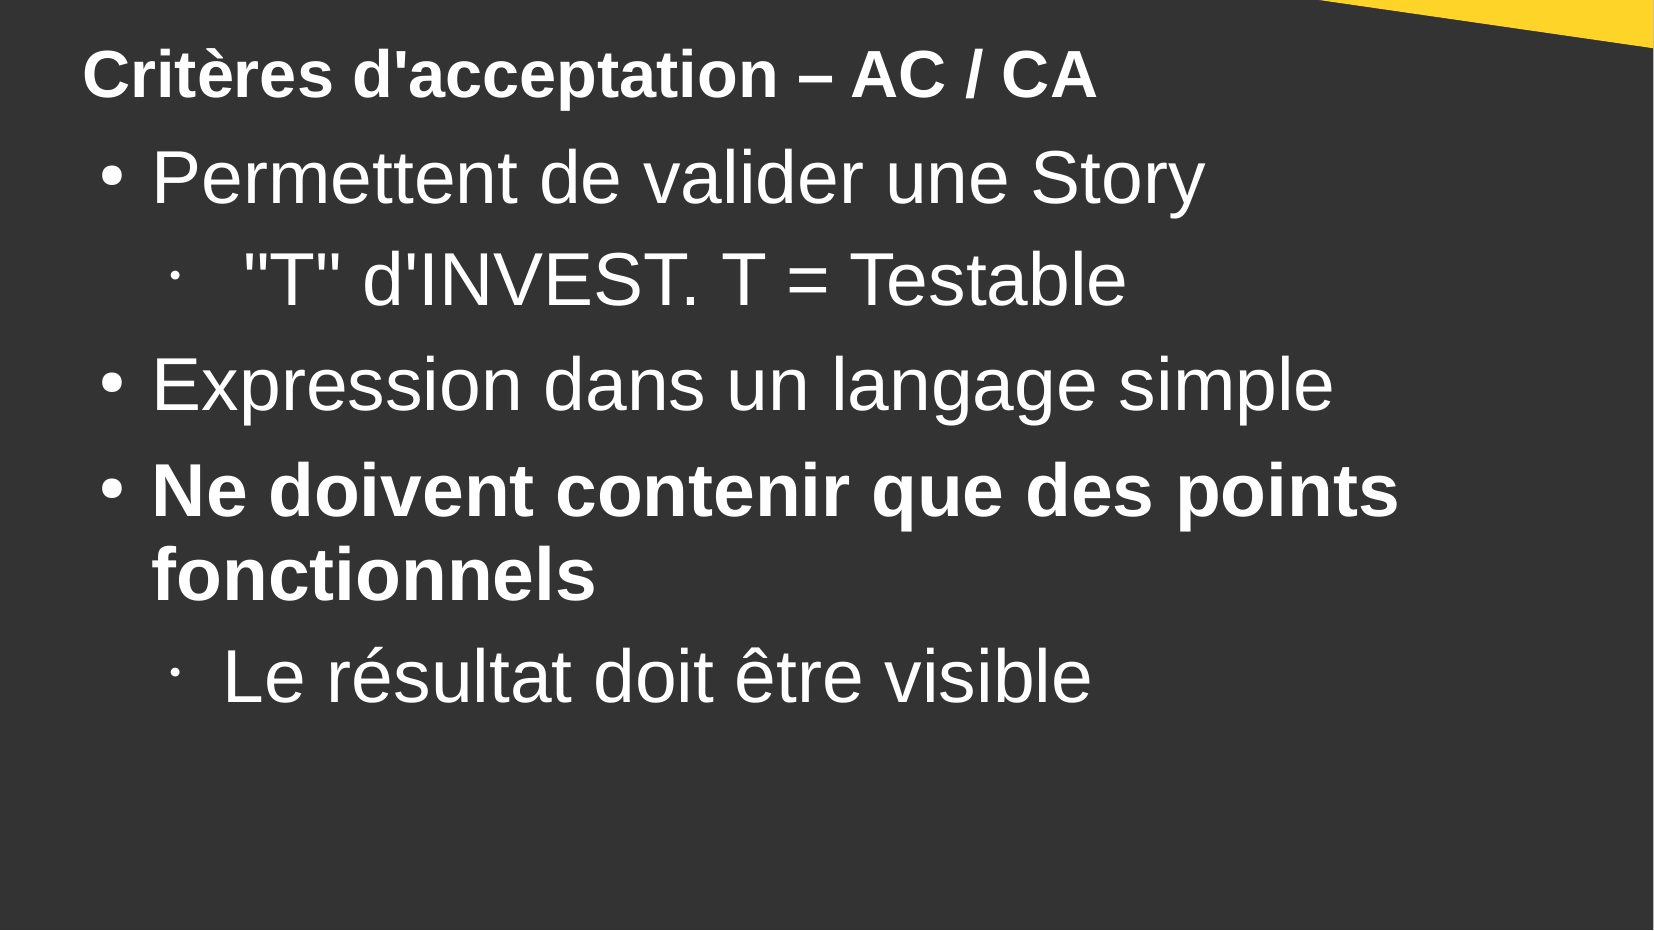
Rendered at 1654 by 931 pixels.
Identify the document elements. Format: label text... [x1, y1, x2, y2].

text_box [1319, 0, 1654, 49]
list Permettent de valider une Story "T" d'INVEST. T = Testable Expression dans un langage simple Ne doivent contenir que des points fonctionnels Le résultat doit être visible [80, 135, 1620, 777]
title Critères d'acceptation – AC / CA [82, 37, 1571, 122]
